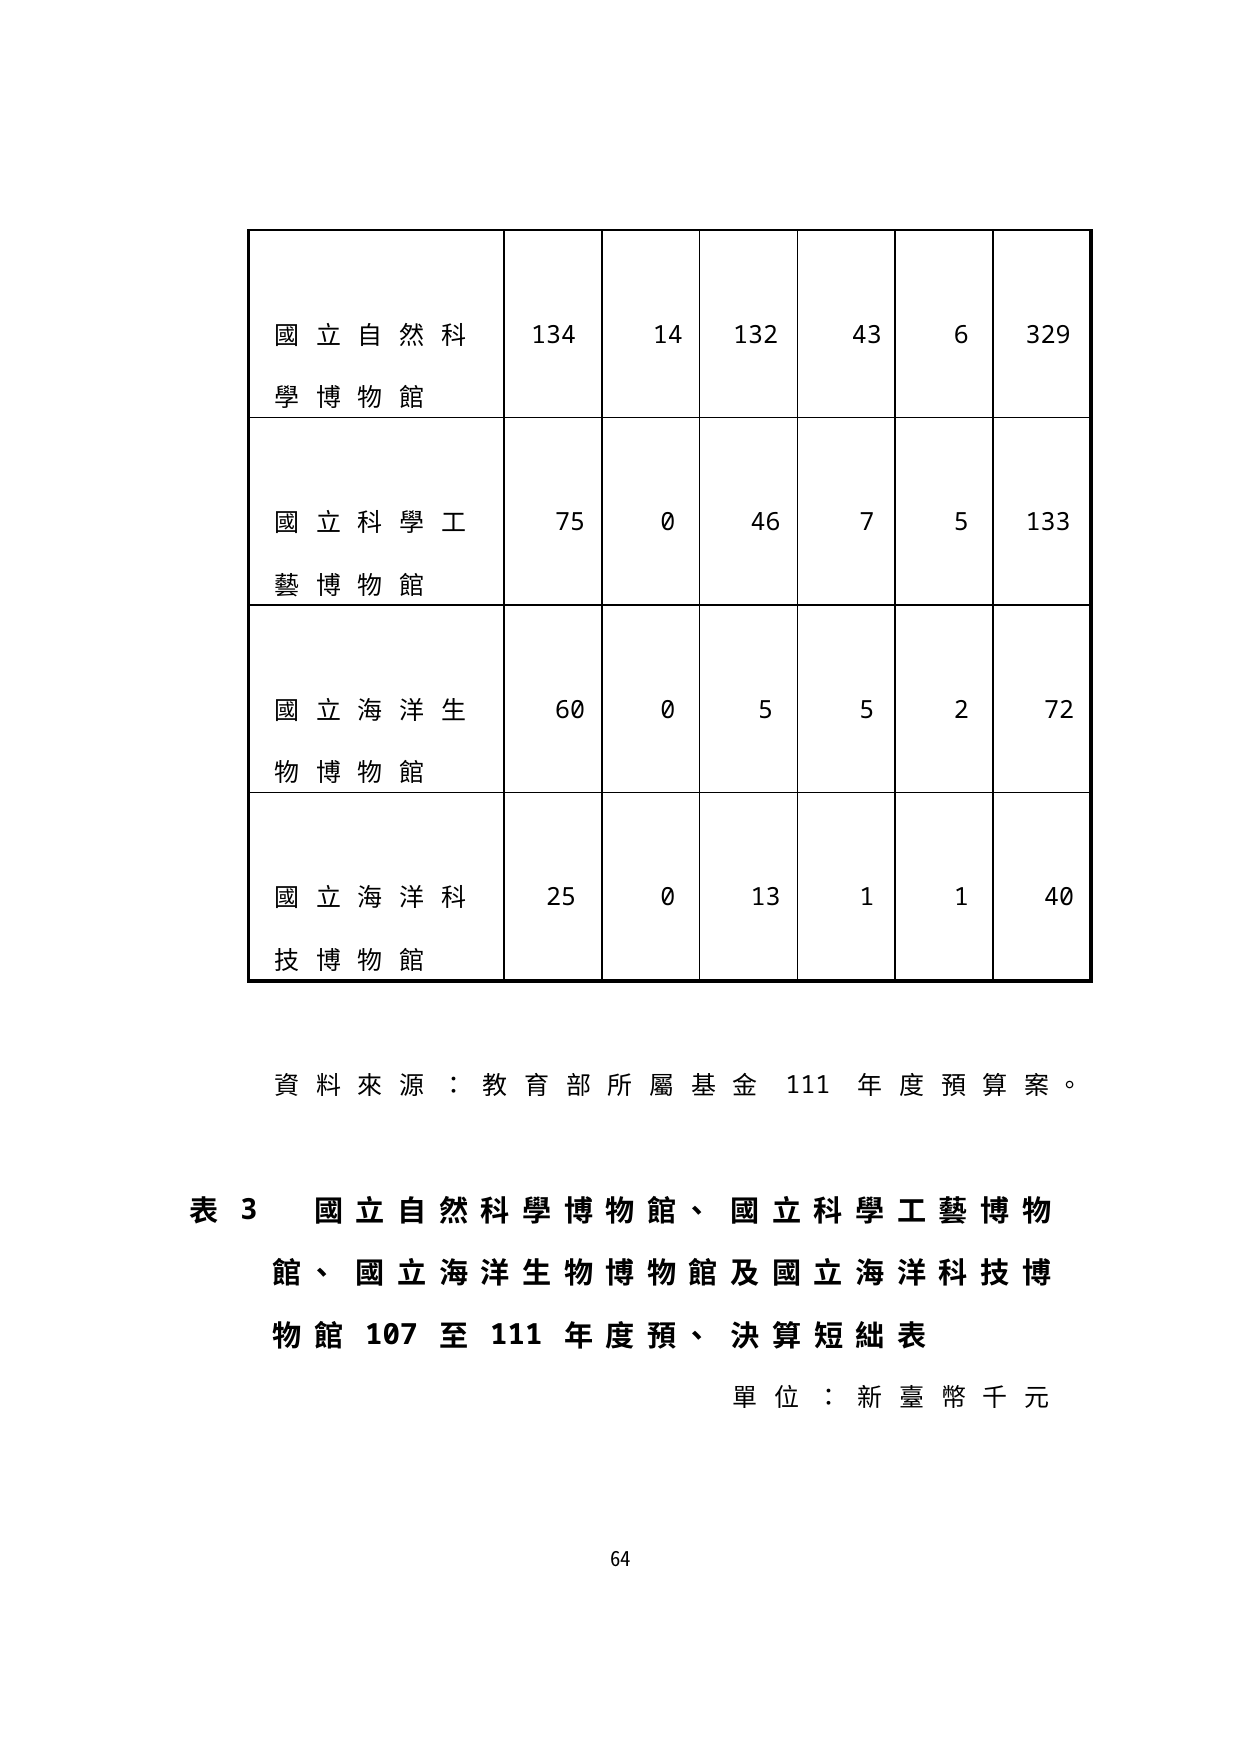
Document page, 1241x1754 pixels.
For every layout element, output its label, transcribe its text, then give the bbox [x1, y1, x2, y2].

text 單位：新臺幣千元 [183, 1354, 1058, 1417]
table_cell 5 [896, 418, 992, 604]
table_cell 132 [700, 231, 797, 417]
table_cell 72 [994, 606, 1089, 792]
table_cell 60 [505, 606, 601, 792]
table_cell 40 [994, 793, 1089, 979]
table_cell 134 [505, 231, 601, 417]
table_cell 2 [896, 606, 992, 792]
table_cell 329 [994, 231, 1089, 417]
table_cell 1 [798, 793, 894, 979]
table_cell 14 [603, 231, 699, 417]
table_cell 46 [700, 418, 797, 604]
table_cell 0 [603, 793, 699, 979]
table_cell 0 [603, 606, 699, 792]
table_cell 國立自然科學博物館 [250, 231, 503, 417]
text 資料來源：教育部所屬基金111年度預算案。 [183, 1042, 1058, 1104]
table_cell 1 [896, 793, 992, 979]
text 表3 國立自然科學博物館、國立科學工藝博物館、國立海洋生物博物館及國立海洋科技博物館107至111年度預、決算短絀表 [183, 1167, 1058, 1354]
table_cell 國立海洋生物博物館 [250, 606, 503, 792]
table_cell 5 [798, 606, 894, 792]
table_cell 75 [505, 418, 601, 604]
table_cell 5 [700, 606, 797, 792]
table_cell 43 [798, 231, 894, 417]
table_cell 13 [700, 793, 797, 979]
table_cell 7 [798, 418, 894, 604]
table_cell 國立海洋科技博物館 [250, 793, 503, 979]
table_cell 6 [896, 231, 992, 417]
table_cell 25 [505, 793, 601, 979]
table_cell 0 [603, 418, 699, 604]
table_cell 133 [994, 418, 1089, 604]
table_cell 國立科學工藝博物館 [250, 418, 503, 604]
